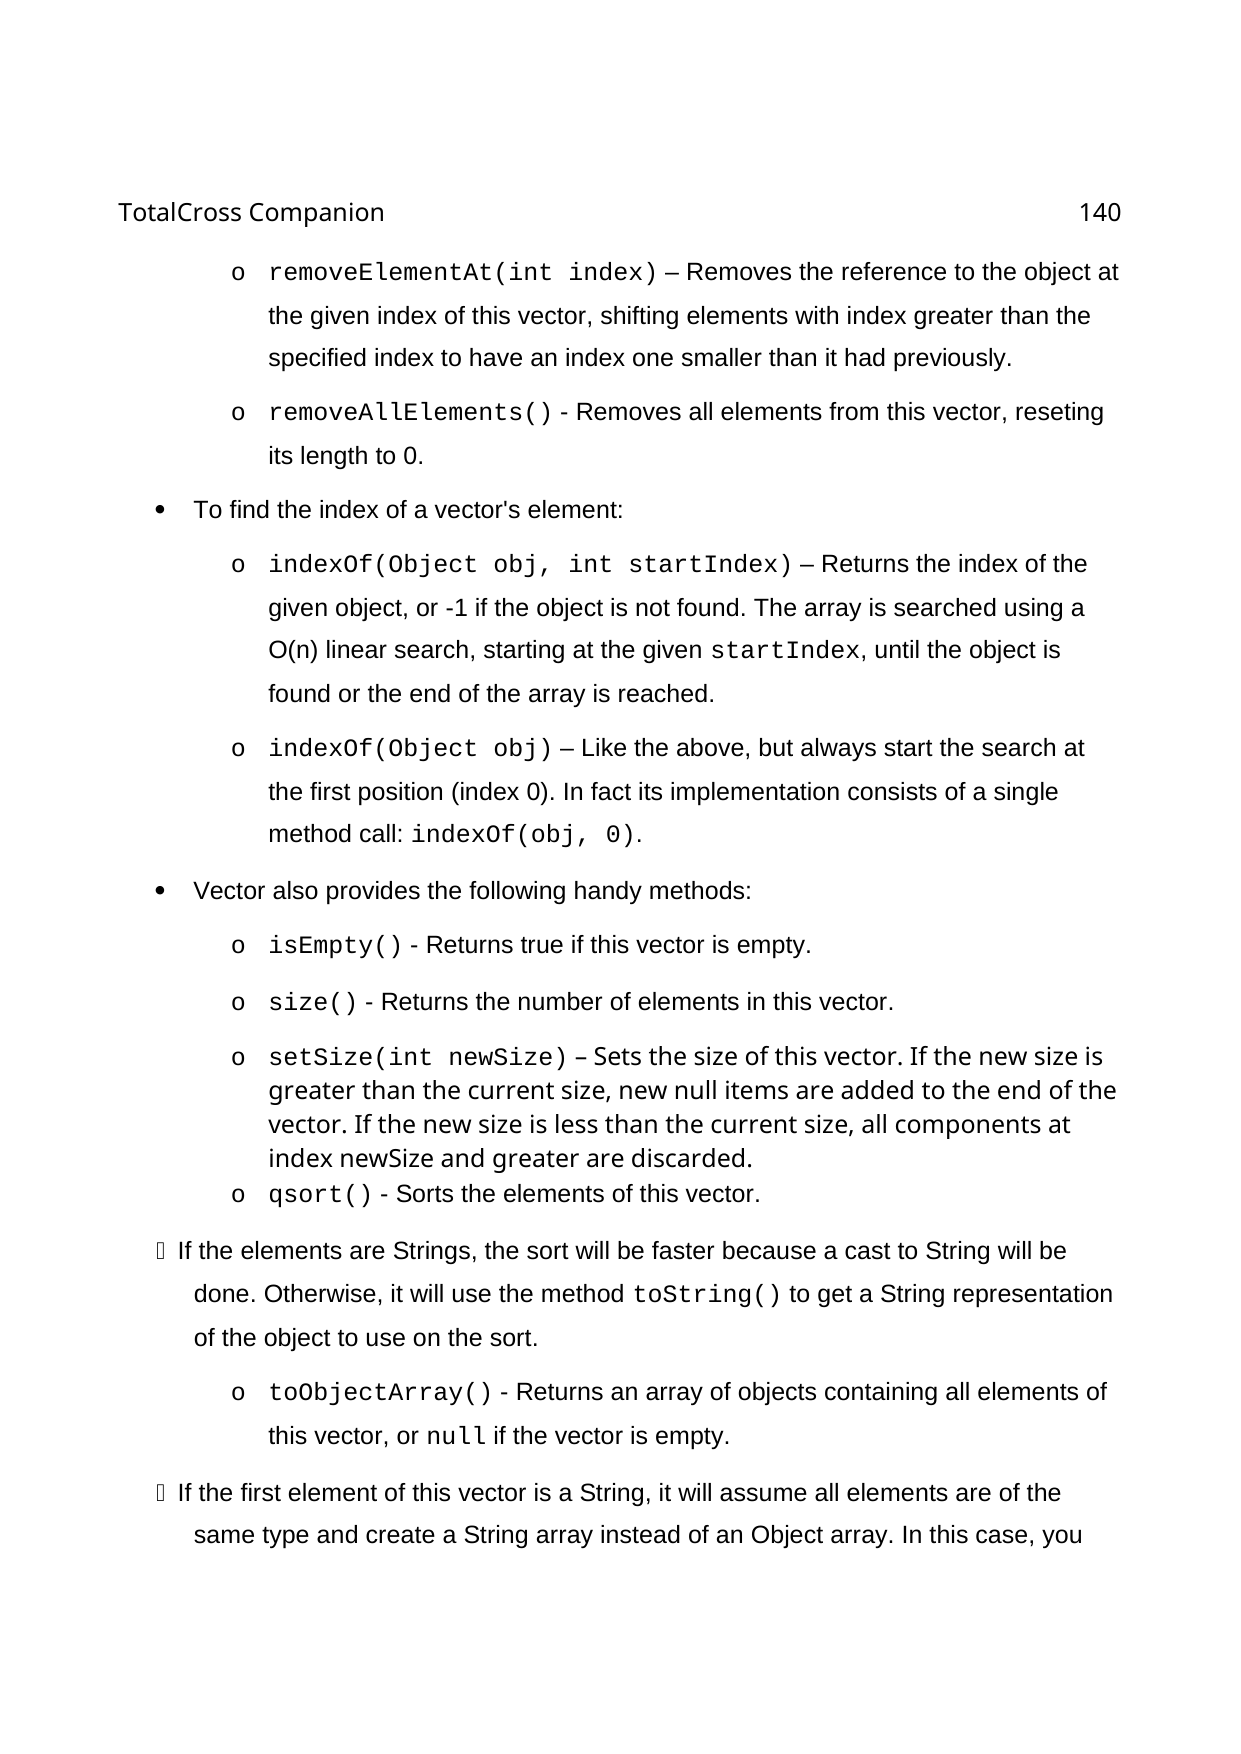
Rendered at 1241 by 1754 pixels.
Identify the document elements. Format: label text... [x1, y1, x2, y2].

list Vector also provides the following handy methods: [156, 877, 1122, 905]
list toObjectArray() - Returns an array of objects containing all elements of this vector, or null if the vector is empty. [231, 1377, 1122, 1452]
list To find the index of a vector's element: [156, 496, 1122, 524]
list removeAllElements() - Removes all elements from this vector, reseting its length to 0. [231, 398, 1122, 470]
list indexOf(Object obj) – Like the above, but always start the search at the first position (index 0). In fact its implementation consists of a single method call: indexOf(obj, 0). [231, 734, 1122, 850]
list qsort() - Sorts the elements of this vector. [231, 1180, 1122, 1210]
list indexOf(Object obj, int startIndex) – Returns the index of the given object, or -1 if the object is not found. The array is searched using a O(n) linear search, starting at the given startIndex, until the object is found or the end of the array is reached. [231, 550, 1122, 708]
list setSize(int newSize) – Sets the size of this vector. If the new size is greater than the current size, new null items are added to the end of the vector. If the new size is less than the current size, all components at index newSize and greater are discarded. [231, 1039, 1122, 1174]
list If the elements are Strings, the sort will be faster because a cast to String will be done. Otherwise, it will use the method toString() to get a String representation of the object to use on the sort. [156, 1237, 1122, 1352]
list If the first element of this vector is a String, it will assume all elements are of the same type and create a String array instead of an Object array. In this case, you [156, 1478, 1122, 1548]
list removeElementAt(int index) – Removes the reference to the object at the given index of this vector, shifting elements with index greater than the specified index to have an index one smaller than it had previously. [231, 258, 1122, 372]
list size() - Returns the number of elements in this vector. [231, 988, 1122, 1018]
list isEmpty() - Returns true if this vector is empty. [231, 931, 1122, 961]
